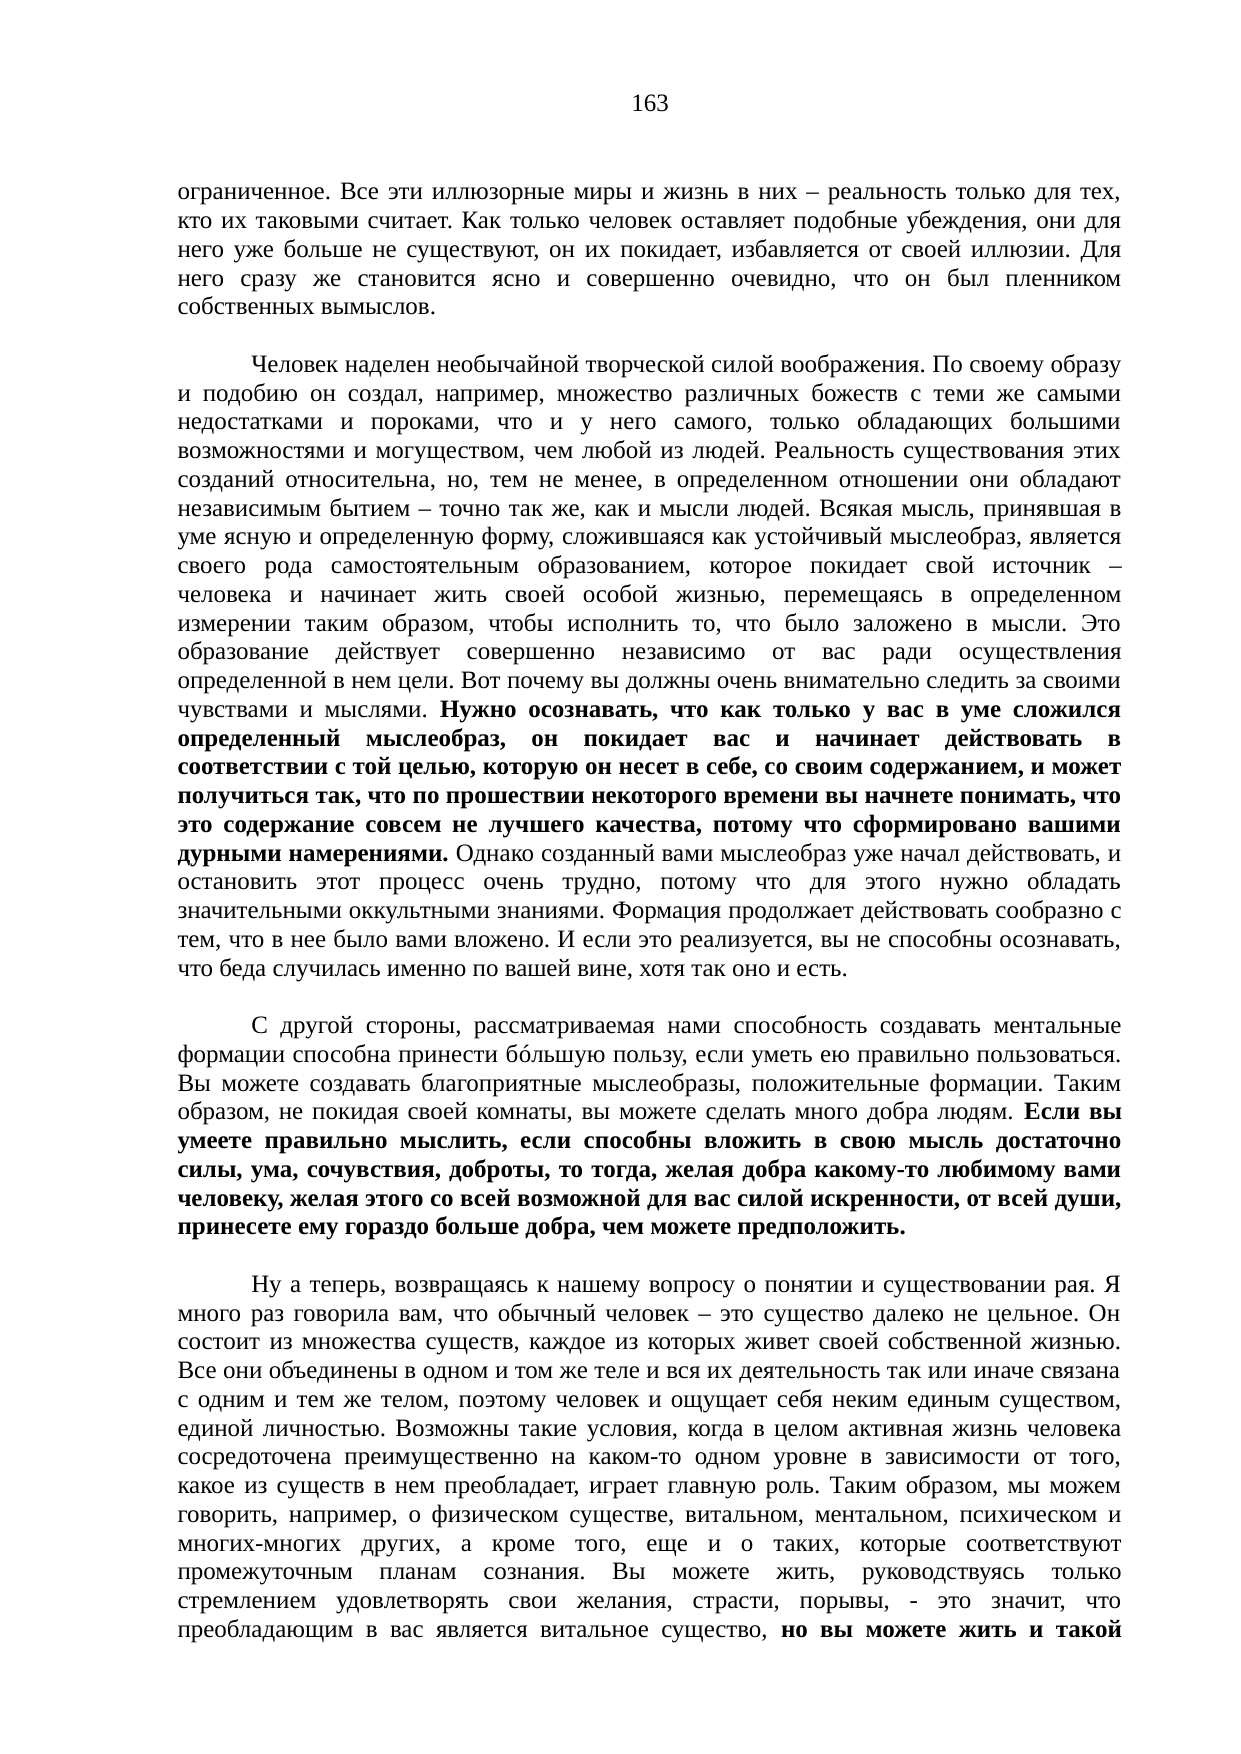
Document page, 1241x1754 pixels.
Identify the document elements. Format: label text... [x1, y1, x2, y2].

text ограниченное. Все эти иллюзорные миры и жизнь в них – реальность только для тех, кто их таковыми считает. Как только человек оставляет подобные убеждения, они для него уже больше не существуют, он их покидает, избавляется от своей иллюзии. Для него сразу же становится ясно и совершенно очевидно, что он был пленником собственных вымыслов. [177, 176, 1122, 320]
text С другой стороны, рассматриваемая нами способность создавать ментальные формации способна принести бóльшую пользу, если уметь ею правильно пользоваться. Вы можете создавать благоприятные мыслеобразы, положительные формации. Таким образом, не покидая своей комнаты, вы можете сделать много добра людям. Если вы умеете правильно мыслить, если способны вложить в свою мысль достаточно силы, ума, сочувствия, доброты, то тогда, желая добра какому-то любимому вами человеку, желая этого со всей возможной для вас силой искренности, от всей души, принесете ему гораздо больше добра, чем можете предположить. [177, 1010, 1122, 1240]
text Человек наделен необычайной творческой силой воображения. По своему образу и подобию он создал, например, множество различных божеств с теми же самыми недостатками и пороками, что и у него самого, только обладающих большими возможностями и могуществом, чем любой из людей. Реальность существования этих созданий относительна, но, тем не менее, в определенном отношении они обладают независимым бытием – точно так же, как и мысли людей. Всякая мысль, принявшая в уме ясную и определенную форму, сложившаяся как устойчивый мыслеобраз, является своего рода самостоятельным образованием, которое покидает свой источник – человека и начинает жить своей особой жизнью, перемещаясь в определенном измерении таким образом, чтобы исполнить то, что было заложено в мысли. Это образование действует совершенно независимо от вас ради осуществления определенной в нем цели. Вот почему вы должны очень внимательно следить за своими чувствами и мыслями. Нужно осознавать, что как только у вас в уме сложился определенный мыслеобраз, он покидает вас и начинает действовать в соответствии с той целью, которую он несет в себе, со своим содержанием, и может получиться так, что по прошествии некоторого времени вы начнете понимать, что это содержание совсем не лучшего качества, потому что сформировано вашими дурными намерениями. Однако созданный вами мыслеобраз уже начал действовать, и остановить этот процесс очень трудно, потому что для этого нужно обладать значительными оккультными знаниями. Формация продолжает действовать сообразно с тем, что в нее было вами вложено. И если это реализуется, вы не способны осознавать, что беда случилась именно по вашей вине, хотя так оно и есть. [177, 349, 1122, 981]
text Ну а теперь, возвращаясь к нашему вопросу о понятии и существовании рая. Я много раз говорила вам, что обычный человек – это существо далеко не цельное. Он состоит из множества существ, каждое из которых живет своей собственной жизнью. Все они объединены в одном и том же теле и вся их деятельность так или иначе связана с одним и тем же телом, поэтому человек и ощущает себя неким единым существом, единой личностью. Возможны такие условия, когда в целом активная жизнь человека сосредоточена преимущественно на каком-то одном уровне в зависимости от того, какое из существ в нем преобладает, играет главную роль. Таким образом, мы можем говорить, например, о физическом существе, витальном, ментальном, психическом и многих-многих других, а кроме того, еще и о таких, которые соответствуют промежуточным планам сознания. Вы можете жить, руководствуясь только стремлением удовлетворять свои желания, страсти, порывы, - это значит, что преобладающим в вас является витальное существо, но вы можете жить и такой [177, 1269, 1122, 1643]
